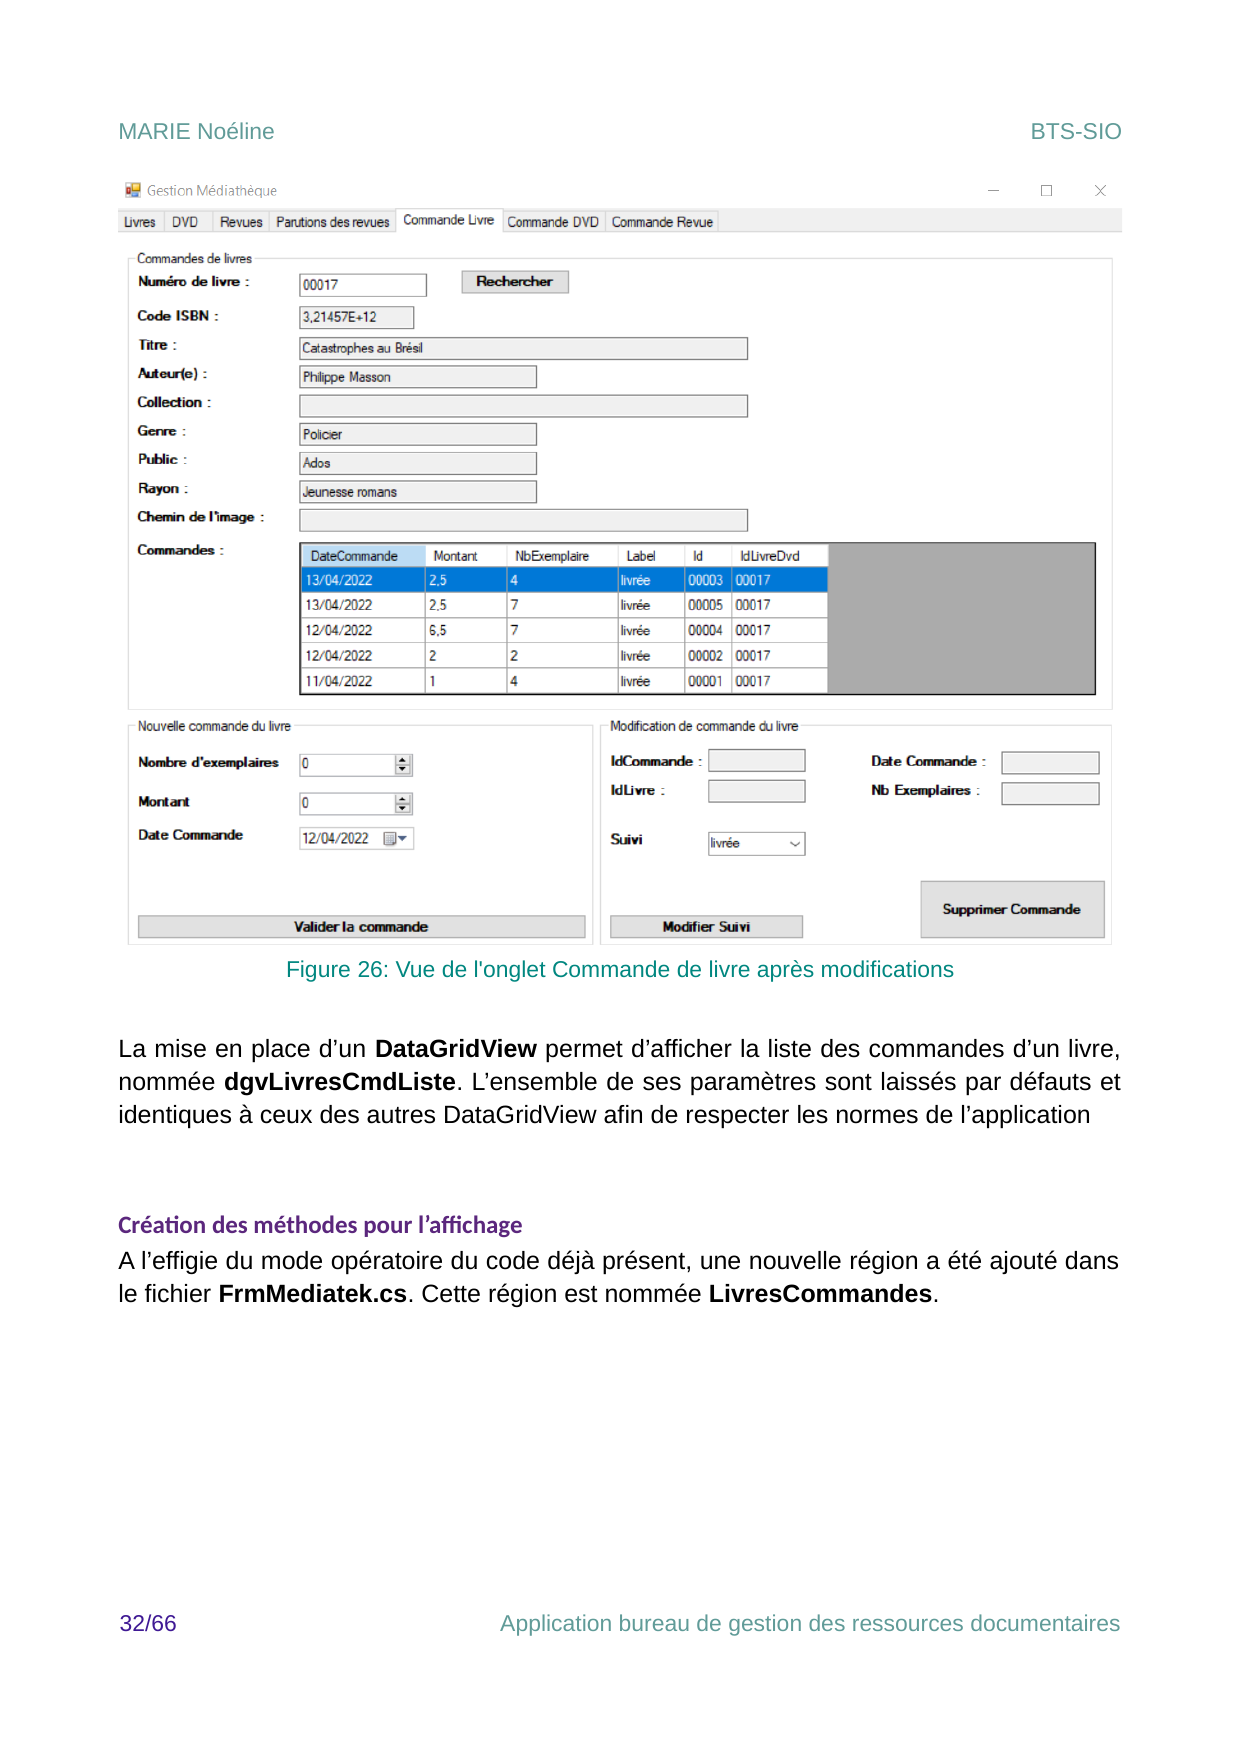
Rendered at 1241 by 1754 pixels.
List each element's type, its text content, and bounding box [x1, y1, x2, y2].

text Figure 26: Vue de l'onglet Commande de livre après modifications [118, 956, 1122, 982]
text A l’effigie du mode opératoire du code déjà présent, une nouvelle région a été ajouté dans le fichier FrmMediatek.cs. Cette région est nommée LivresCommandes. [118, 1246, 1122, 1308]
picture [118, 173, 1123, 956]
text La mise en place d’un DataGridView permet d’afficher la liste des commandes d’un livre, nommée dgvLivresCmdListe. L’ensemble de ses paramètres sont laissés par défauts et identiques à ceux des autres DataGridView afin de respecter les normes de l’application [118, 1034, 1122, 1129]
subtitle Création des méthodes pour l’affichage [118, 1209, 1122, 1240]
